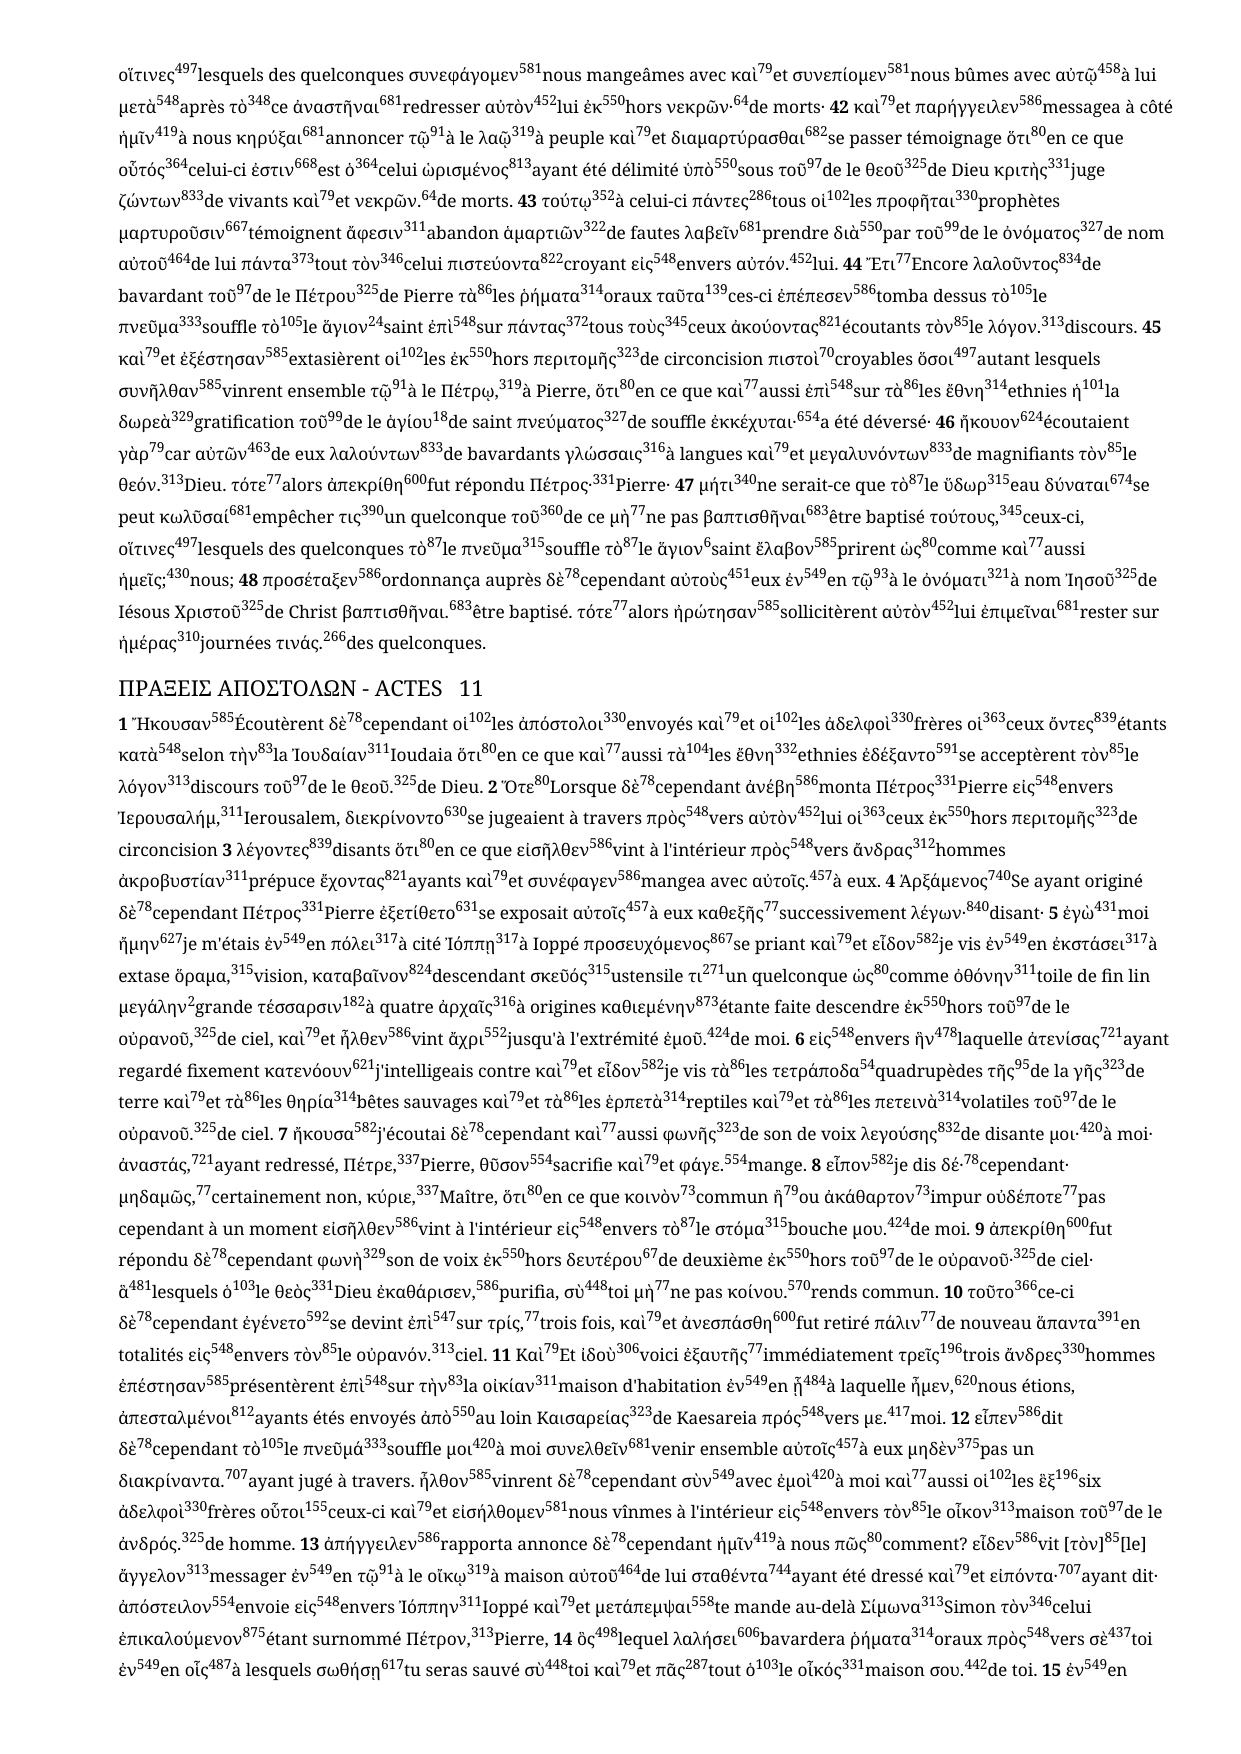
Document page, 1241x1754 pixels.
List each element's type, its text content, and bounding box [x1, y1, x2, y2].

text 1 Ἀνὴρ331Homme δέ78cependant τις287un quelconque ἐν549en Καισαρείᾳ317à Kaesareia ὀνόματι321à nom Κορνήλιος,331Cornelius, ἑκατοντάρχης331chef de cent ἐκ550hors σπείρης323de spirale τῆς356de celle καλουμένης883de étante appelée Ἰταλικῆς,40de Italique, 2 εὐσεβὴς71pieux καὶ79et φοβούμενος867se effrayant τὸν85le θεὸν313Dieu σὺν549avec παντὶ275à tout τῷ91à le οἴκῳ319à maison αὐτοῦ,464de lui, ποιῶν840faisant ἐλεημοσύνας310actes de miséricorde πολλὰς266nombreuses τῷ91à le λαῷ319à peuple καὶ79et δεόμενος867se attachant de lien τοῦ97de le θεοῦ325de Dieu διὰ550par παντός,386de tout, 3 εἶδεν586vit ἐν549en ὁράματι321à vision φανερῶς77visiblement ὡσεὶ80comme si περὶ548autour ὥραν311heure ἐνάτην201neuvième τῆς95de la ἡμέρας323de journée ἄγγελον313messager τοῦ97de le θεοῦ325de Dieu εἰσελθόντα707ayant venu à l'intérieur πρὸς548vers αὐτὸν452lui καὶ79et εἰπόντα707ayant dit αὐτῷ·458à lui· Κορνήλιε.337Cornelius. 4 ὁ469celui δὲ78cependant ἀτενίσας721ayant regardé fixement αὐτῷ458à lui καὶ79et ἔμφοβος47en effroi γενόμενος740se ayant devenu εἶπεν·586dit· τί412quel ἐστιν,668est, κύριε;337Maître; εἶπεν586dit δὲ78cependant αὐτῷ·458à lui· αἱ100les προσευχαί328prières σου442de toi καὶ79et αἱ100les ἐλεημοσύναι328actes de miséricorde σου442de toi ἀνέβησαν585montèrent εἰς548envers μνημόσυνον315souvenance ἔμπροσθεν552en devers τοῦ97de le θεοῦ.325de Dieu. 5 καὶ79et νῦν77maintenant πέμψον554mande ἄνδρας312hommes εἰς548envers Ἰόππην311Ioppé καὶ79et μετάπεμψαι558te mande au-delà Σίμωνά313Simon τινα269un quelconque ὃς498lequel ἐπικαλεῖται680est surnommé Πέτρος·331Pierre· 6 οὗτος364celui-ci ξενίζεται680est traité en étranger παρά549à côté τινι275à un quelconque Σίμωνι319à Simon βυρσεῖ,319à tanneur, ᾧ486à lequel ἐστιν668est οἰκία329maison d'habitation παρὰ548à côté θάλασσαν.311mer. 7 ὡς80comme δὲ78cependant ἀπῆλθεν586éloigna ὁ103le ἄγγελος331messager ὁ364celui λαλῶν840bavardant αὐτῷ,458à lui, φωνήσας721ayant sonné de voix δύο52deux τῶν96de les οἰκετῶν324de habitants de maison καὶ79et στρατιώτην313soldat εὐσεβῆ4pieux τῶν357de ceux προσκαρτερούντων833de endurants auprès αὐτῷ458à lui 8 καὶ79et ἐξηγησάμενος740se ayant raconté ἅπαντα374en totalités αὐτοῖς457à eux ἀπέστειλεν586envoya αὐτοὺς451eux εἰς548envers τὴν83la Ἰόππην.311Ioppé. 9 Τῇ350à Celle δὲ78cependant ἐπαύριον,77lendemain, ὁδοιπορούντων833de allants en chemin ἐκείνων357de ceux-là καὶ79et τῇ89à la πόλει317à cité ἐγγιζόντων,833de approchants, ἀνέβη586monta Πέτρος331Pierre ἐπὶ548sur τὸ87le δῶμα315dôme προσεύξασθαι682se prier περὶ548autour ὥραν311heure ἕκτην.201sixième. 10 ἐγένετο592se devint δὲ78cependant πρόσπεινος47affamé auprès καὶ79et ἤθελεν625voulait γεύσασθαι.682se goûter. παρασκευαζόντων833de équipants à côté δὲ78cependant αὐτῶν463de eux ἐγένετο592se devint ἐπ᾽548sur αὐτὸν452lui ἔκστασις329extase 11 καὶ79et θεωρεῖ668observe τὸν85le οὐρανὸν313ciel ἀνεῳγμένον796ayant été ouvert καὶ79et καταβαῖνον824descendant σκεῦός315ustensile τι271un quelconque ὡς80comme ὀθόνην311toile de fin lin μεγάλην2grande τέσσαρσιν182à quatre ἀρχαῖς316à origines καθιέμενον877étant fait descendre ἐπὶ550sur τῆς95de la γῆς,323de terre, 12 ἐν549en ᾧ488à lequel ὑπῆρχεν625subsistait πάντα288tous τὰ104les τετράποδα72quadrupèdes καὶ79et ἑρπετὰ332reptiles τῆς95de la γῆς323de terre καὶ79et πετεινὰ332volatiles τοῦ97de le οὐρανοῦ.325de ciel. 13 καὶ79et ἐγένετο592se devint φωνὴ329son de voix πρὸς548vers αὐτόν·452lui· ἀναστάς,721ayant redressé, Πέτρε,337Pierre, θῦσον554sacrifie καὶ79et φάγε.554mange. 14 ὁ103le δὲ78cependant Πέτρος331Pierre εἶπεν·586dit· μηδαμῶς,77certainement non, κύριε,337Maître, ὅτι80en ce que οὐδέποτε77pas cependant à un moment ἔφαγον582je mangeai πᾶν271tout κοινὸν55commun καὶ79et ἀκάθαρτον.55impur. 15 καὶ79et φωνὴ329son de voix πάλιν77de nouveau ἐκ550hors δευτέρου67de deuxième πρὸς548vers αὐτόν·452lui· ἃ481lesquels ὁ103le θεὸς331Dieu ἐκαθάρισεν,586purifia, σὺ448toi μὴ77ne pas κοίνου.570rends commun. 16 τοῦτο366ce-ci δὲ78cependant ἐγένετο592se devint ἐπὶ547sur τρὶς77trois fois καὶ79et εὐθὺς77directement ἀνελήμφθη600fut pris de bas en haut τὸ105le σκεῦος333ustensile εἰς548envers τὸν85le οὐρανόν.313ciel. 17 Ὡς80Comme δὲ78cependant ἐν549en ἑαυτῷ533à lui-même διηπόρει625hésitait complètement ὁ103le Πέτρος331Pierre τί412quel ἂν340le cas échéant εἴη700que soit τὸ105le ὅραμα333vision ὃ482lequel εἶδεν,586vit, ἰδοὺ306voici οἱ102les ἄνδρες330hommes οἱ363ceux ἀπεσταλμένοι812ayants étés envoyés ὑπὸ550sous τοῦ97de le Κορνηλίου325de Cornelius διερωτήσαντες720ayants sollicités à travers τὴν83la οἰκίαν311maison d'habitation τοῦ97de le Σίμωνος325de Simon ἐπέστησαν585présentèrent ἐπὶ548sur τὸν85le πυλῶνα,313portail, 18 καὶ79et φωνήσαντες720ayants sonnés de voix ἐπυνθάνοντο630se enquéraient εἰ80si Σίμων331Simon ὁ498celui ἐπικαλούμενος891étant surnommé Πέτρος331Pierre ἐνθάδε77ici-même ξενίζεται.680est traité en étranger. 19 Τοῦ97de Le δὲ78cependant Πέτρου325de Pierre διενθυμουμένου861de se réfléchissant deux fois περὶ550autour τοῦ99de le ὁράματος327de vision εἶπεν586dit [αὐτῷ]458[à lui] τὸ105le πνεῦμα·333souffle· ἰδοὺ306voici ἄνδρες330hommes τρεῖς196trois ζητοῦσιν667cherchent σε,437toi, 20 ἀλλ᾽79mais ἀναστὰς721ayant redressé κατάβηθι554descends καὶ79et πορεύου574te va σὺν549avec αὐτοῖς457à eux μηδὲν375pas un διακρινόμενος867se jugeant à travers ὅτι80en ce que ἐγὼ431moi ἀπέσταλκα638j'ai envoyé αὐτούς.451eux. 21 καταβὰς721ayant descendu δὲ78cependant Πέτρος331Pierre πρὸς548vers τοὺς84les ἄνδρας312hommes εἶπεν·586dit· ἰδοὺ306voici ἐγώ431moi εἰμι664je suis ὃν480lequel ζητεῖτε·665vous cherchez· τίς408quelle ἡ101la αἰτία329cause δι᾽548par le fait de ἣν478laquelle πάρεστε;665vous êtes à côté; 22 οἱ468ceux δὲ78cependant εἶπαν·585dirent· Κορνήλιος331Cornelius ἑκατοντάρχης,331chef de cent, ἀνὴρ331homme δίκαιος22juste καὶ79et φοβούμενος867se effrayant τὸν85le θεόν,313Dieu, μαρτυρούμενός891étant témoigné τε79en outre ὑπὸ550sous ὅλου283de tout entier τοῦ99de le ἔθνους327de ethnie τῶν96de les Ἰουδαίων,64de Ioudaiens, ἐχρηματίσθη600fut négocié du besoin ὑπὸ550sous ἀγγέλου325de messager ἁγίου16de saint μεταπέμψασθαί682se mander au-delà σε437toi εἰς548envers τὸν85le οἶκον313maison αὐτοῦ464de lui καὶ79et ἀκοῦσαι681écouter ῥήματα314oraux παρὰ550à côté σοῦ.442de toi. 23 εἰσκαλεσάμενος740se ayant appelé envers οὖν79donc αὐτοὺς451eux ἐξένισεν.586traita en étranger. Τῇ350à Celle δὲ78cependant ἐπαύριον77lendemain ἀναστὰς721ayant redressé ἐξῆλθεν586sortit σὺν549avec αὐτοῖς457à eux καί79et τινες389des quelconques τῶν96de les ἀδελφῶν324de frères τῶν357de ceux ἀπὸ550au loin Ἰόππης323de Ioppé συνῆλθον585vinrent ensemble αὐτῷ.458à lui. 24 τῇ350à celle δὲ78cependant ἐπαύριον77lendemain εἰσῆλθεν586vint à l'intérieur εἰς548envers τὴν83la Καισάρειαν.311Kaesareia. ὁ103le δὲ78cependant Κορνήλιος331Cornelius ἦν625était προσδοκῶν840attendant αὐτοὺς451eux συγκαλεσάμενος740se ayant appelé ensemble τοὺς84les συγγενεῖς52congénitaux αὐτοῦ464de lui καὶ79et τοὺς84les ἀναγκαίους3nécessaires φίλους.52amis. 25 Ὡς80Comme δὲ78cependant ἐγένετο592se devint τοῦ360de ce εἰσελθεῖν681venir à l'intérieur τὸν85le Πέτρον,313Pierre, συναντήσας721ayant rencontré avec αὐτῷ458à lui ὁ103le Κορνήλιος331Cornelius πεσὼν721ayant tombé ἐπὶ548sur τοὺς244les πόδας312pieds προσεκύνησεν.586prosterna vers. 26 ὁ103le δὲ78cependant Πέτρος331Pierre ἤγειρεν586éveilla αὐτὸν452lui λέγων·840disant· ἀνάστηθι·554redresse· καὶ77aussi ἐγὼ431moi αὐτὸς513moi-même ἄνθρωπός331être humain εἰμι.664je suis. 27 καὶ79et συνομιλῶν840conversant avec αὐτῷ458à lui εἰσῆλθεν586vint à l'intérieur καὶ79et εὑρίσκει668trouve συνεληλυθότας769ayants venus ensemble πολλούς,372nombreux, 28 ἔφη625déclarait τε79en outre πρὸς548vers αὐτούς·451eux· ὑμεῖς447vous ἐπίστασθε671vous vous établissez sûrement ὡς77comme ἀθέμιτόν49illicite ἐστιν668est ἀνδρὶ319à homme Ἰουδαίῳ10à Ioudaien κολλᾶσθαι692être collé ἢ79ou προσέρχεσθαι690se venir vers ἀλλοφύλῳ·59à d'autre tribu· κἀμοὶ420à et moi ὁ103le θεὸς331Dieu ἔδειξεν586montra μηδένα269pas un κοινὸν53commun ἢ79ou ἀκάθαρτον53impur λέγειν689dire ἄνθρωπον·313être humain· 29 διὸ79c'est pourquoi καὶ77aussi ἀναντιρρήτως77incontestablement ἦλθον582je vins μεταπεμφθείς.760ayant été mandé au-delà. πυνθάνομαι670je m'enquiers οὖν79donc τίνι165à quel λόγῳ319à discours μετεπέμψασθέ589vous vous mandâtes au-delà με;417moi; 30 καὶ79et ὁ103le Κορνήλιος331Cornelius ἔφη·625déclarait· ἀπὸ550au loin τετάρτης209de quatrième ἡμέρας323de journée μέχρι552jusqu'à ταύτης148de celle-ci τῆς95de la ὥρας323de heure ἤμην627je m'étais τὴν83la ἐνάτην51neuvième προσευχόμενος867se priant ἐν549en τῷ91à le οἴκῳ319à maison μου,424de moi, καὶ79et ἰδοὺ306voici ἀνὴρ331homme ἔστη586dressa ἐνώπιόν552en devant μου424de moi ἐν549en ἐσθῆτι317à habillement λαμπρᾷ8à brillante 31 καὶ79et φησίν·668déclare· Κορνήλιε,337Cornelius, εἰσηκούσθη600fut écouté envers σου442de toi ἡ101la προσευχὴ329prière καὶ79et αἱ100les ἐλεημοσύναι328actes de miséricorde σου442de toi ἐμνήσθησαν599furent mémorisé ἐνώπιον552en devant τοῦ97de le θεοῦ.325de Dieu. 32 πέμψον554mande οὖν79donc εἰς548envers Ἰόππην311Ioppé καὶ79et μετακάλεσαι558te appelle avec au-delà Σίμωνα313Simon ὃς498lequel ἐπικαλεῖται680est surnommé Πέτρος,331Pierre, οὗτος364celui-ci ξενίζεται680est traité en étranger ἐν549en οἰκίᾳ317à maison d'habitation Σίμωνος325de Simon βυρσέως325de tanneur παρὰ548à côté θάλασσαν.311mer. 33 ἐξαυτῆς77immédiatement οὖν79donc ἔπεμψα582je mandai πρὸς548vers σέ,437toi, σύ448toi τε79en outre καλῶς77bellement ἐποίησας584tu fis παραγενόμενος.740se ayant devenu à côté. νῦν77maintenant οὖν79donc πάντες389tous ἡμεῖς430nous ἐνώπιον552en devant τοῦ97de le θεοῦ325de Dieu πάρεσμεν663nous sommes à côté ἀκοῦσαι681écouter πάντα270tous τὰ347ces προστεταγμένα797ayants étés ordonnancés auprès σοι439à toi ὑπὸ550sous τοῦ97de le κυρίου.325de Maître. 34 Ἀνοίξας721Ayant ouvert δὲ78cependant Πέτρος331Pierre τὸ87le στόμα315bouche εἶπεν·586dit· ἐπ᾽550sur ἀληθείας323de vérité καταλαμβάνομαι670je me prends de haut en bas ὅτι80en ce que οὐκ77non ἔστιν668est προσωπολήμπτης331preneur de face ὁ103le θεός,331Dieu, 35 ἀλλ᾽79mais ἐν549en παντὶ277à tout ἔθνει321à ethnie ὁ364celui φοβούμενος867se effrayant αὐτὸν452lui καὶ79et ἐργαζόμενος867se mettant au travail δικαιοσύνην311justice δεκτὸς47acceptable αὐτῷ458à lui ἐστιν.668est. 36 τὸν85le λόγον313discours [ὃν]480[lequel] ἀπέστειλεν586envoya τοῖς90à les υἱοῖς318à fils Ἰσραὴλ325de Israël εὐαγγελιζόμενος867se évangélisant εἰρήνην311paix διὰ550par Ἰησοῦ325de Iésous Χριστοῦ,325de Christ, οὗτός364celui-ci ἐστιν668est πάντων383de tous κύριος,331Maître, 37 ὑμεῖς447vous οἴδατε639vous avez su τὸ87le γενόμενον728se ayant devenu ῥῆμα315oral καθ᾽550contre ὅλης279de toute entière τῆς95de la Ἰουδαίας,323de Ioudaia, ἀρξάμενος740se ayant originé ἀπὸ550au loin τῆς95de la Γαλιλαίας323de Galilée μετὰ548après τὸ87le βάπτισμα315baptême ὃ482lequel ἐκήρυξεν586annonça Ἰωάννης,331Ioannes, 38 Ἰησοῦν313Iésous τὸν346celui ἀπὸ550au loin Ναζαρέθ,323de Nazareth, ὡς77comme ἔχρισεν586oignit αὐτὸν452lui ὁ103le θεὸς331Dieu πνεύματι321à souffle ἁγίῳ12à saint καὶ79et δυνάμει,317à puissance, ὃς498lequel διῆλθεν586passa à travers εὐεργετῶν840travaillant au bien καὶ79et ἰώμενος867se guérissant πάντας372tous τοὺς345ceux καταδυναστευομένους874étants régnés en dynastes de haut en bas ὑπὸ550sous τοῦ97de le διαβόλου,65de diable, ὅτι80en ce que ὁ103le θεὸς331Dieu ἦν625était μετ᾽550avec αὐτοῦ.464de lui. 39 καὶ79et ἡμεῖς430nous μάρτυρες330témoins πάντων385de tous ὧν493de lesquels ἐποίησεν586fit ἔν549en τε79en outre τῇ89à la χώρᾳ317à région τῶν96de les Ἰουδαίων64de Ioudaiens καὶ79et [ἐν]549[en] Ἰερουσαλήμ.317à Ierousalem. ὃν480lequel καὶ77aussi ἀνεῖλαν585saisirent de bas en haut κρεμάσαντες720ayants suspendus ἐπὶ550sur ξύλου,327de bois, 40 τοῦτον346celui-ci ὁ103le θεὸς331Dieu ἤγειρεν586éveilla [ἐν]549[en] τῇ89à la τρίτῃ206à troisième ἡμέρᾳ317à journée καὶ79et ἔδωκεν586donna αὐτὸν452lui ἐμφανῆ32visible dedans γενέσθαι,682se devenir, 41 οὐ77non παντὶ275à tout τῷ91à le λαῷ,319à peuple, ἀλλὰ79mais μάρτυσιν318à témoins τοῖς351à ceux προκεχειροτονημένοις800à ayants étés désignés de main d'avance ὑπὸ550sous τοῦ97de le θεοῦ,325de Dieu, ἡμῖν,419à nous, οἵτινες497lesquels des quelconques συνεφάγομεν581nous mangeâmes avec καὶ79et συνεπίομεν581nous bûmes avec αὐτῷ458à lui μετὰ548après τὸ348ce ἀναστῆναι681redresser αὐτὸν452lui ἐκ550hors νεκρῶν·64de morts· 42 καὶ79et παρήγγειλεν586messagea à côté ἡμῖν419à nous κηρύξαι681annoncer τῷ91à le λαῷ319à peuple καὶ79et διαμαρτύρασθαι682se passer témoignage ὅτι80en ce que οὗτός364celui-ci ἐστιν668est ὁ364celui ὡρισμένος813ayant été délimité ὑπὸ550sous τοῦ97de le θεοῦ325de Dieu κριτὴς331juge ζώντων833de vivants καὶ79et νεκρῶν.64de morts. 43 τούτῳ352à celui-ci πάντες286tous οἱ102les προφῆται330prophètes μαρτυροῦσιν667témoignent ἄφεσιν311abandon ἁμαρτιῶν322de fautes λαβεῖν681prendre διὰ550par τοῦ99de le ὀνόματος327de nom αὐτοῦ464de lui πάντα373tout τὸν346celui πιστεύοντα822croyant εἰς548envers αὐτόν.452lui. 44 Ἔτι77Encore λαλοῦντος834de bavardant τοῦ97de le Πέτρου325de Pierre τὰ86les ῥήματα314oraux ταῦτα139ces-ci ἐπέπεσεν586tomba dessus τὸ105le πνεῦμα333souffle τὸ105le ἅγιον24saint ἐπὶ548sur πάντας372tous τοὺς345ceux ἀκούοντας821écoutants τὸν85le λόγον.313discours. 45 καὶ79et ἐξέστησαν585extasièrent οἱ102les ἐκ550hors περιτομῆς323de circoncision πιστοὶ70croyables ὅσοι497autant lesquels συνῆλθαν585vinrent ensemble τῷ91à le Πέτρῳ,319à Pierre, ὅτι80en ce que καὶ77aussi ἐπὶ548sur τὰ86les ἔθνη314ethnies ἡ101la δωρεὰ329gratification τοῦ99de le ἁγίου18de saint πνεύματος327de souffle ἐκκέχυται·654a été déversé· 46 ἤκουον624écoutaient γὰρ79car αὐτῶν463de eux λαλούντων833de bavardants γλώσσαις316à langues καὶ79et μεγαλυνόντων833de magnifiants τὸν85le θεόν.313Dieu. τότε77alors ἀπεκρίθη600fut répondu Πέτρος·331Pierre· 47 μήτι340ne serait-ce que τὸ87le ὕδωρ315eau δύναται674se peut κωλῦσαί681empêcher τις390un quelconque τοῦ360de ce μὴ77ne pas βαπτισθῆναι683être baptisé τούτους,345ceux-ci, οἵτινες497lesquels des quelconques τὸ87le πνεῦμα315souffle τὸ87le ἅγιον6saint ἔλαβον585prirent ὡς80comme καὶ77aussi ἡμεῖς;430nous; 48 προσέταξεν586ordonnança auprès δὲ78cependant αὐτοὺς451eux ἐν549en τῷ93à le ὀνόματι321à nom Ἰησοῦ325de Iésous Χριστοῦ325de Christ βαπτισθῆναι.683être baptisé. τότε77alors ἠρώτησαν585sollicitèrent αὐτὸν452lui ἐπιμεῖναι681rester sur ἡμέρας310journées τινάς.266des quelconques. [118, 59, 1181, 655]
text ΠΡΑΞΕΙΣ ΑΠΟΣΤΟΛΩΝ - ACTES 11 [118, 673, 1181, 703]
text 1 Ἤκουσαν585Écoutèrent δὲ78cependant οἱ102les ἀπόστολοι330envoyés καὶ79et οἱ102les ἀδελφοὶ330frères οἱ363ceux ὄντες839étants κατὰ548selon τὴν83la Ἰουδαίαν311Ioudaia ὅτι80en ce que καὶ77aussi τὰ104les ἔθνη332ethnies ἐδέξαντο591se acceptèrent τὸν85le λόγον313discours τοῦ97de le θεοῦ.325de Dieu. 2 Ὅτε80Lorsque δὲ78cependant ἀνέβη586monta Πέτρος331Pierre εἰς548envers Ἰερουσαλήμ,311Ierousalem, διεκρίνοντο630se jugeaient à travers πρὸς548vers αὐτὸν452lui οἱ363ceux ἐκ550hors περιτομῆς323de circoncision 3 λέγοντες839disants ὅτι80en ce que εἰσῆλθεν586vint à l'intérieur πρὸς548vers ἄνδρας312hommes ἀκροβυστίαν311prépuce ἔχοντας821ayants καὶ79et συνέφαγεν586mangea avec αὐτοῖς.457à eux. 4 Ἀρξάμενος740Se ayant originé δὲ78cependant Πέτρος331Pierre ἐξετίθετο631se exposait αὐτοῖς457à eux καθεξῆς77successivement λέγων·840disant· 5 ἐγὼ431moi ἤμην627je m'étais ἐν549en πόλει317à cité Ἰόππῃ317à Ioppé προσευχόμενος867se priant καὶ79et εἶδον582je vis ἐν549en ἐκστάσει317à extase ὅραμα,315vision, καταβαῖνον824descendant σκεῦός315ustensile τι271un quelconque ὡς80comme ὀθόνην311toile de fin lin μεγάλην2grande τέσσαρσιν182à quatre ἀρχαῖς316à origines καθιεμένην873étante faite descendre ἐκ550hors τοῦ97de le οὐρανοῦ,325de ciel, καὶ79et ἦλθεν586vint ἄχρι552jusqu'à l'extrémité ἐμοῦ.424de moi. 6 εἰς548envers ἣν478laquelle ἀτενίσας721ayant regardé fixement κατενόουν621j'intelligeais contre καὶ79et εἶδον582je vis τὰ86les τετράποδα54quadrupèdes τῆς95de la γῆς323de terre καὶ79et τὰ86les θηρία314bêtes sauvages καὶ79et τὰ86les ἑρπετὰ314reptiles καὶ79et τὰ86les πετεινὰ314volatiles τοῦ97de le οὐρανοῦ.325de ciel. 7 ἤκουσα582j'écoutai δὲ78cependant καὶ77aussi φωνῆς323de son de voix λεγούσης832de disante μοι·420à moi· ἀναστάς,721ayant redressé, Πέτρε,337Pierre, θῦσον554sacrifie καὶ79et φάγε.554mange. 8 εἶπον582je dis δέ·78cependant· μηδαμῶς,77certainement non, κύριε,337Maître, ὅτι80en ce que κοινὸν73commun ἢ79ou ἀκάθαρτον73impur οὐδέποτε77pas cependant à un moment εἰσῆλθεν586vint à l'intérieur εἰς548envers τὸ87le στόμα315bouche μου.424de moi. 9 ἀπεκρίθη600fut répondu δὲ78cependant φωνὴ329son de voix ἐκ550hors δευτέρου67de deuxième ἐκ550hors τοῦ97de le οὐρανοῦ·325de ciel· ἃ481lesquels ὁ103le θεὸς331Dieu ἐκαθάρισεν,586purifia, σὺ448toi μὴ77ne pas κοίνου.570rends commun. 10 τοῦτο366ce-ci δὲ78cependant ἐγένετο592se devint ἐπὶ547sur τρίς,77trois fois, καὶ79et ἀνεσπάσθη600fut retiré πάλιν77de nouveau ἅπαντα391en totalités εἰς548envers τὸν85le οὐρανόν.313ciel. 11 Καὶ79Et ἰδοὺ306voici ἐξαυτῆς77immédiatement τρεῖς196trois ἄνδρες330hommes ἐπέστησαν585présentèrent ἐπὶ548sur τὴν83la οἰκίαν311maison d'habitation ἐν549en ᾗ484à laquelle ἦμεν,620nous étions, ἀπεσταλμένοι812ayants étés envoyés ἀπὸ550au loin Καισαρείας323de Kaesareia πρός548vers με.417moi. 12 εἶπεν586dit δὲ78cependant τὸ105le πνεῦμά333souffle μοι420à moi συνελθεῖν681venir ensemble αὐτοῖς457à eux μηδὲν375pas un διακρίναντα.707ayant jugé à travers. ἦλθον585vinrent δὲ78cependant σὺν549avec ἐμοὶ420à moi καὶ77aussi οἱ102les ἓξ196six ἀδελφοὶ330frères οὗτοι155ceux-ci καὶ79et εἰσήλθομεν581nous vînmes à l'intérieur εἰς548envers τὸν85le οἶκον313maison τοῦ97de le ἀνδρός.325de homme. 13 ἀπήγγειλεν586rapporta annonce δὲ78cependant ἡμῖν419à nous πῶς80comment? εἶδεν586vit [τὸν]85[le] ἄγγελον313messager ἐν549en τῷ91à le οἴκῳ319à maison αὐτοῦ464de lui σταθέντα744ayant été dressé καὶ79et εἰπόντα·707ayant dit· ἀπόστειλον554envoie εἰς548envers Ἰόππην311Ioppé καὶ79et μετάπεμψαι558te mande au-delà Σίμωνα313Simon τὸν346celui ἐπικαλούμενον875étant surnommé Πέτρον,313Pierre, 14 ὃς498lequel λαλήσει606bavardera ῥήματα314oraux πρὸς548vers σὲ437toi ἐν549en οἷς487à lesquels σωθήσῃ617tu seras sauvé σὺ448toi καὶ79et πᾶς287tout ὁ103le οἶκός331maison σου.442de toi. 15 ἐν549en δὲ78cependant τῷ354à ce ἄρξασθαί682se originer με417moi λαλεῖν689bavarder ἐπέπεσεν586tomba dessus τὸ105le πνεῦμα333souffle τὸ105le ἅγιον24saint ἐπ᾽548sur αὐτοὺς451eux ὥσπερ80comme certes καὶ77aussi ἐφ᾽548sur ἡμᾶς416nous ἐν549en ἀρχῇ.317à origine. 16 ἐμνήσθην596je fus mémorisé δὲ78cependant τοῦ99de le ῥήματος327de oral τοῦ97de le κυρίου325de Maître ὡς77comme ἔλεγεν·625disait· Ἰωάννης331Ioannes μὲν79certes ἐβάπτισεν586baptisa ὕδατι,321à eau, ὑμεῖς447vous δὲ78cependant βαπτισθήσεσθε616vous serez baptisé ἐν549en πνεύματι321à souffle ἁγίῳ.12à saint. 17 εἰ80si οὖν79donc τὴν83la ἴσην2égale δωρεὰν311gratification ἔδωκεν586donna αὐτοῖς457à eux ὁ103le θεὸς331Dieu ὡς80comme καὶ77aussi ἡμῖν419à nous πιστεύσασιν712à ayants crus ἐπὶ548sur τὸν85le κύριον313Maître Ἰησοῦν313Iésous Χριστόν,313Christ, ἐγὼ431moi τίς410quel ἤμην627je m'étais δυνατὸς47puissant κωλῦσαι681empêcher τὸν85le θεόν;313Dieu; 18 Ἀκούσαντες720Ayants écoutés δὲ78cependant ταῦτα347ces-ci ἡσύχασαν585tranquillisèrent καὶ79et ἐδόξασαν585glorifièrent τὸν85le θεὸν313Dieu λέγοντες·839disants· ἄρα77par conséquent καὶ77aussi τοῖς92à les ἔθνεσιν320à ethnies ὁ103le θεὸς331Dieu τὴν83la μετάνοιαν311transintelligence εἰς548envers ζωὴν311vie ἔδωκεν.586donna. 19 Οἱ363Ceux μὲν340certes οὖν79donc διασπαρέντες759ayants étés disséminés ἀπὸ550au loin τῆς95de la θλίψεως323de oppression τῆς356de celle γενομένης732de se ayante devenue ἐπὶ549sur Στεφάνῳ319à Stephanos διῆλθον585passèrent à travers ἕως552jusqu'à ce que Φοινίκης323de Phénicie καὶ79et Κύπρου323de Chypre καὶ79et Ἀντιοχείας323de Antioche μηδενὶ378à pas un λαλοῦντες839bavardants τὸν85le λόγον313discours εἰ551si μὴ77ne pas μόνον77seulement Ἰουδαίοις.58à Ioudaiens. 20 Ἦσαν624Étaient δέ78cependant τινες389des quelconques ἐξ550hors αὐτῶν463de eux ἄνδρες330hommes Κύπριοι330Chypriotes καὶ79et Κυρηναῖοι,330Cyrénéens, οἵτινες497lesquels des quelconques ἐλθόντες720ayants venus εἰς548envers Ἀντιόχειαν311Antioche ἐλάλουν624bavardaient καὶ77aussi πρὸς548vers τοὺς84les Ἑλληνιστὰς312Hellénistes εὐαγγελιζόμενοι866se évangélisants τὸν85le κύριον313Maître Ἰησοῦν.313Iésous. 21 καὶ79et ἦν625était χεὶρ329main κυρίου325de Maître μετ᾽550avec αὐτῶν,463de eux, πολύς287nombreux τε79en outre ἀριθμὸς331nombre ὁ364celui πιστεύσας721ayant cru ἐπέστρεψεν586retourna au-dessus ἐπὶ548sur τὸν85le κύριον.313Maître. 22 Ἠκούσθη600Fut écouté δὲ78cependant ὁ103le λόγος331discours εἰς548envers τὰ86les ὦτα314oreilles τῆς95de la ἐκκλησίας323de église τῆς356de celle οὔσης832de étante ἐν549en Ἰερουσαλὴμ317à Ierousalem περὶ550autour αὐτῶν463de eux καὶ79et ἐξαπέστειλαν585envoyèrent dehors Βαρναβᾶν313Bar-Nabas [διελθεῖν]681[passer à travers] ἕως552jusqu'à ce que Ἀντιοχείας.323de Antioche. 23 ὃς498lequel παραγενόμενος740se ayant devenu à côté καὶ79et ἰδὼν721ayant vu τὴν83la χάριν311grâce [τὴν]344[celle] τοῦ97de le θεοῦ,325de Dieu, ἐχάρη600fut été de joie καὶ79et παρεκάλει625appelait à côté πάντας372tous τῇ89à la προθέσει317à position en avant τῆς95de la καρδίας323de coeur προσμένειν689rester auprès τῷ91à le κυρίῳ,319à Maître, 24 ὅτι80en ce que ἦν625était ἀνὴρ331homme ἀγαθὸς22bon καὶ79et πλήρης71de plénitude πνεύματος327de souffle ἁγίου18de saint καὶ79et πίστεως.323de croyance. καὶ79et προσετέθη600fut apposé ὄχλος331foule ἱκανὸς22assez-important τῷ91à le κυρίῳ.319à Maître. 25 Ἐξῆλθεν586Sortit δὲ78cependant εἰς548envers Ταρσὸν311Tarse ἀναζητῆσαι681chercher de bas en haut Σαῦλον,313Saul, 26 καὶ79et εὑρὼν721ayant trouvé ἤγαγεν586conduisit εἰς548envers Ἀντιόχειαν.311Antioche. ἐγένετο592se devint δὲ78cependant αὐτοῖς457à eux καὶ77aussi ἐνιαυτὸν313année ὅλον269tout entier συναχθῆναι683être mené ensemble ἐν549en τῇ89à la ἐκκλησίᾳ317à église καὶ79et διδάξαι681enseigner ὄχλον313foule ἱκανόν,4assez-important, χρηματίσαι681négocier du besoin τε79en outre πρώτως77premièrement ἐν549en Ἀντιοχείᾳ317à Antioche τοὺς84les μαθητὰς312disciples Χριστιανούς.312Chrétiens. 27 Ἐν549En ταύταις141à celles-ci δὲ78cependant ταῖς88à les ἡμέραις316à journées κατῆλθον585vinrent de haut en bas ἀπὸ550au loin Ἱεροσολύμων326de Ierosoluma προφῆται330prophètes εἰς548envers Ἀντιόχειαν.311Antioche. 28 ἀναστὰς721ayant redressé δὲ78cependant εἷς71un ἐξ550hors αὐτῶν463de eux ὀνόματι321à nom Ἅγαβος331Agabus ἐσήμανεν586signifia διὰ550par τοῦ99de le πνεύματος327de souffle λιμὸν311famine μεγάλην2grande μέλλειν689imminer ἔσεσθαι685se avoir à être ἐφ᾽548sur ὅλην267toute entière τὴν83la οἰκουμένην,311écoumène, ἥτις496laquelle une quelconque ἐγένετο592se devint ἐπὶ550sur Κλαυδίου.325de Claudius. 29 τῶν96de les δὲ78cependant μαθητῶν,324de disciples, καθὼς77de haut en bas comme εὐπορεῖτό631se prospérait τις,390un quelconque, ὥρισαν585délimitèrent ἕκαστος390chacun αὐτῶν463de eux εἰς548envers διακονίαν311service πέμψαι681mander τοῖς90à les κατοικοῦσιν827à établissants maison d'habitation ἐν549en τῇ89à la Ἰουδαίᾳ317à Ioudaia ἀδελφοῖς·318à frères· 30 ὃ482lequel καὶ77aussi ἐποίησαν585firent ἀποστείλαντες720ayants envoyés πρὸς548vers τοὺς84les πρεσβυτέρους52plus anciens διὰ550par χειρὸς323de main Βαρναβᾶ325de Bar-Nabas καὶ79et Σαύλου.325de Saul. [118, 707, 1181, 1682]
